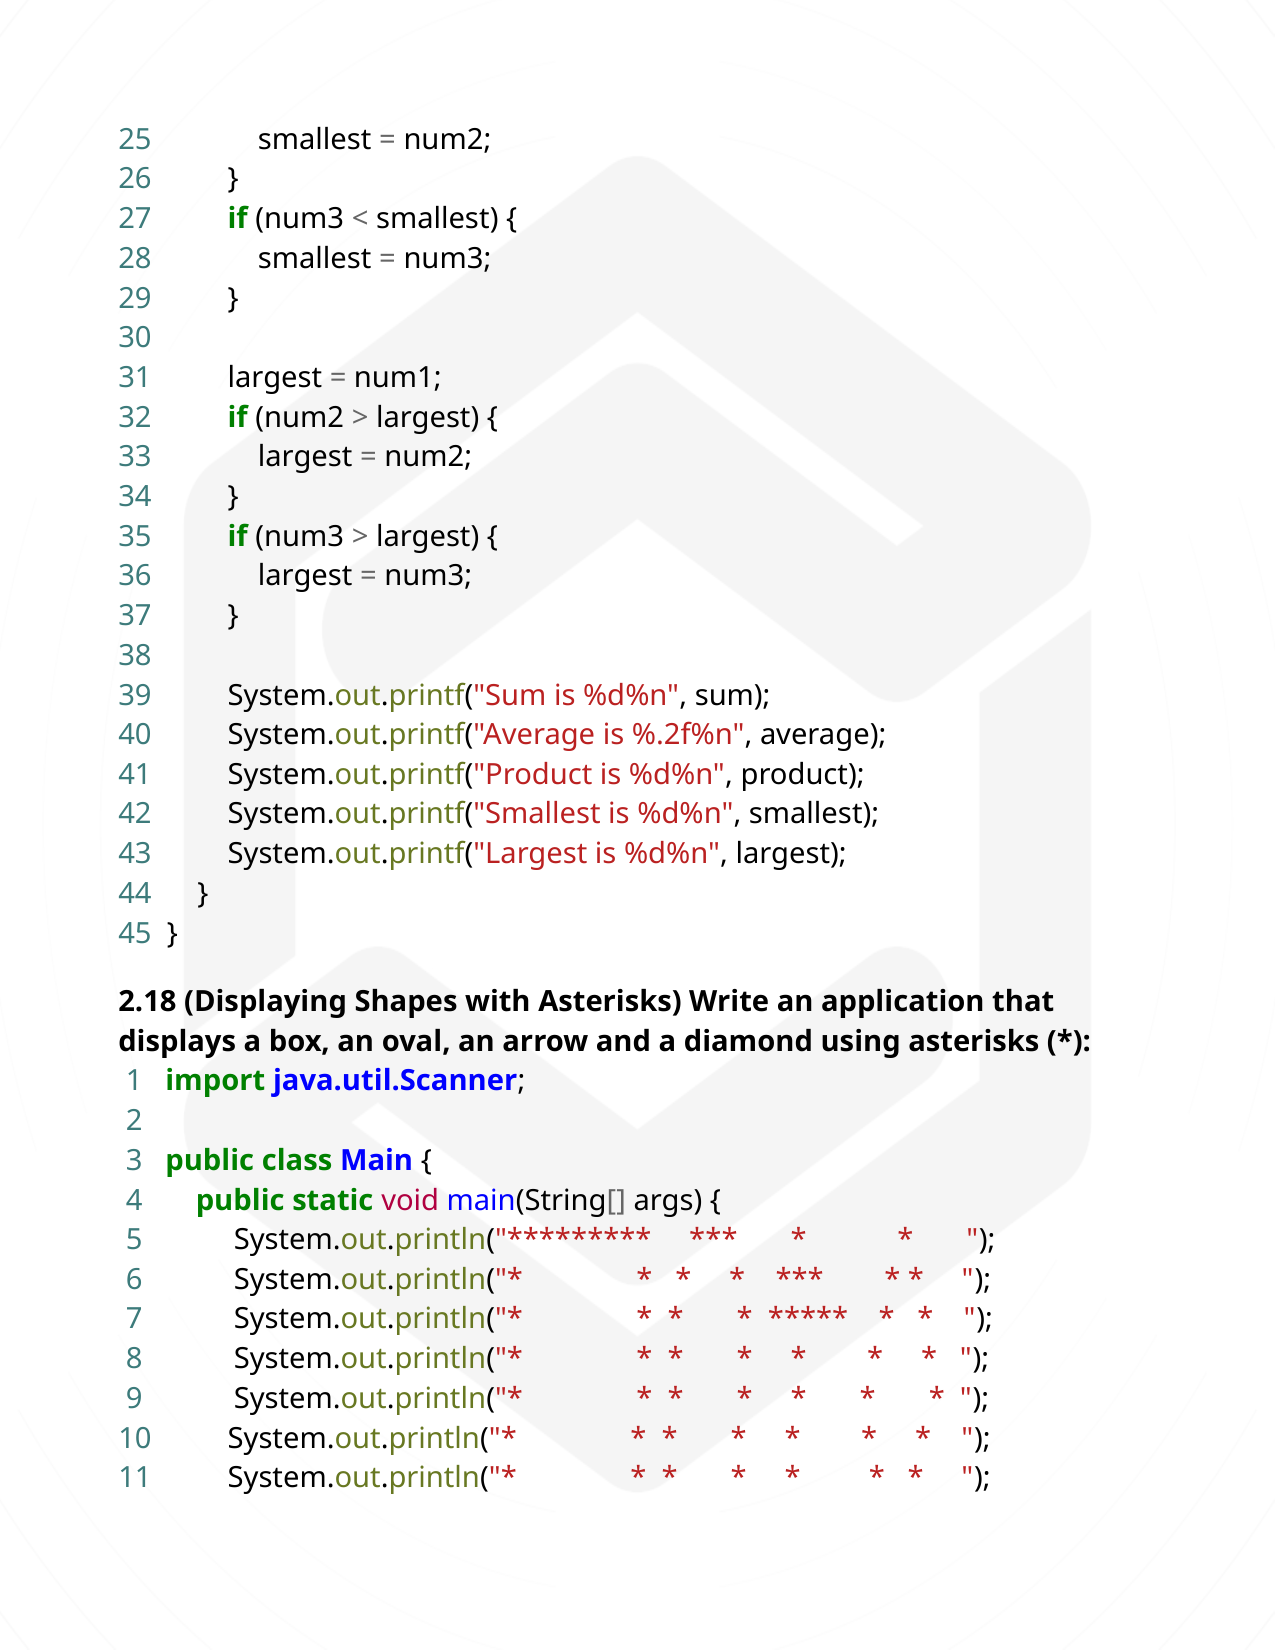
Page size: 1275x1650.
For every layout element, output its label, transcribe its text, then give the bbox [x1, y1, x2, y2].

text 8 System.out.println("* * * * * * * "); [118, 1337, 1157, 1377]
text 5 System.out.println("********* *** * * "); [118, 1218, 1157, 1258]
text 9 System.out.println("* * * * * * * "); [118, 1377, 1157, 1417]
text 2 [118, 1099, 1157, 1139]
text 45 } [118, 912, 1157, 952]
text 31 largest = num1; [118, 356, 1157, 396]
text 7 System.out.println("* * * * ***** * * "); [118, 1298, 1157, 1337]
text 35 if (num3 > largest) { [118, 515, 1157, 555]
text 33 largest = num2; [118, 436, 1157, 475]
text 4 public static void main(String[] args) { [118, 1179, 1157, 1218]
text 44 } [118, 872, 1157, 912]
text 38 [118, 634, 1157, 674]
text 28 smallest = num3; [118, 237, 1157, 277]
text 42 System.out.printf("Smallest is %d%n", smallest); [118, 793, 1157, 832]
text 10 System.out.println("* * * * * * * "); [118, 1417, 1157, 1457]
text 34 } [118, 475, 1157, 515]
text 25 smallest = num2; [118, 118, 1157, 158]
text 30 [118, 317, 1157, 356]
text 29 } [118, 277, 1157, 317]
text 6 System.out.println("* * * * *** * * "); [118, 1258, 1157, 1298]
text 37 } [118, 594, 1157, 634]
text 43 System.out.printf("Largest is %d%n", largest); [118, 832, 1157, 872]
text 3 public class Main { [118, 1139, 1157, 1179]
text 27 if (num3 < smallest) { [118, 197, 1157, 237]
text 26 } [118, 158, 1157, 197]
text 2.18 (Displaying Shapes with Asterisks) Write an application that displays a box, an oval, an arrow and a diamond using asterisks (*): [118, 980, 1157, 1060]
text 36 largest = num3; [118, 555, 1157, 594]
text 1 import java.util.Scanner; [118, 1060, 1157, 1099]
text 41 System.out.printf("Product is %d%n", product); [118, 753, 1157, 793]
text 11 System.out.println("* * * * * * * "); [118, 1457, 1157, 1496]
text 32 if (num2 > largest) { [118, 396, 1157, 436]
text 39 System.out.printf("Sum is %d%n", sum); [118, 674, 1157, 713]
text 40 System.out.printf("Average is %.2f%n", average); [118, 713, 1157, 753]
